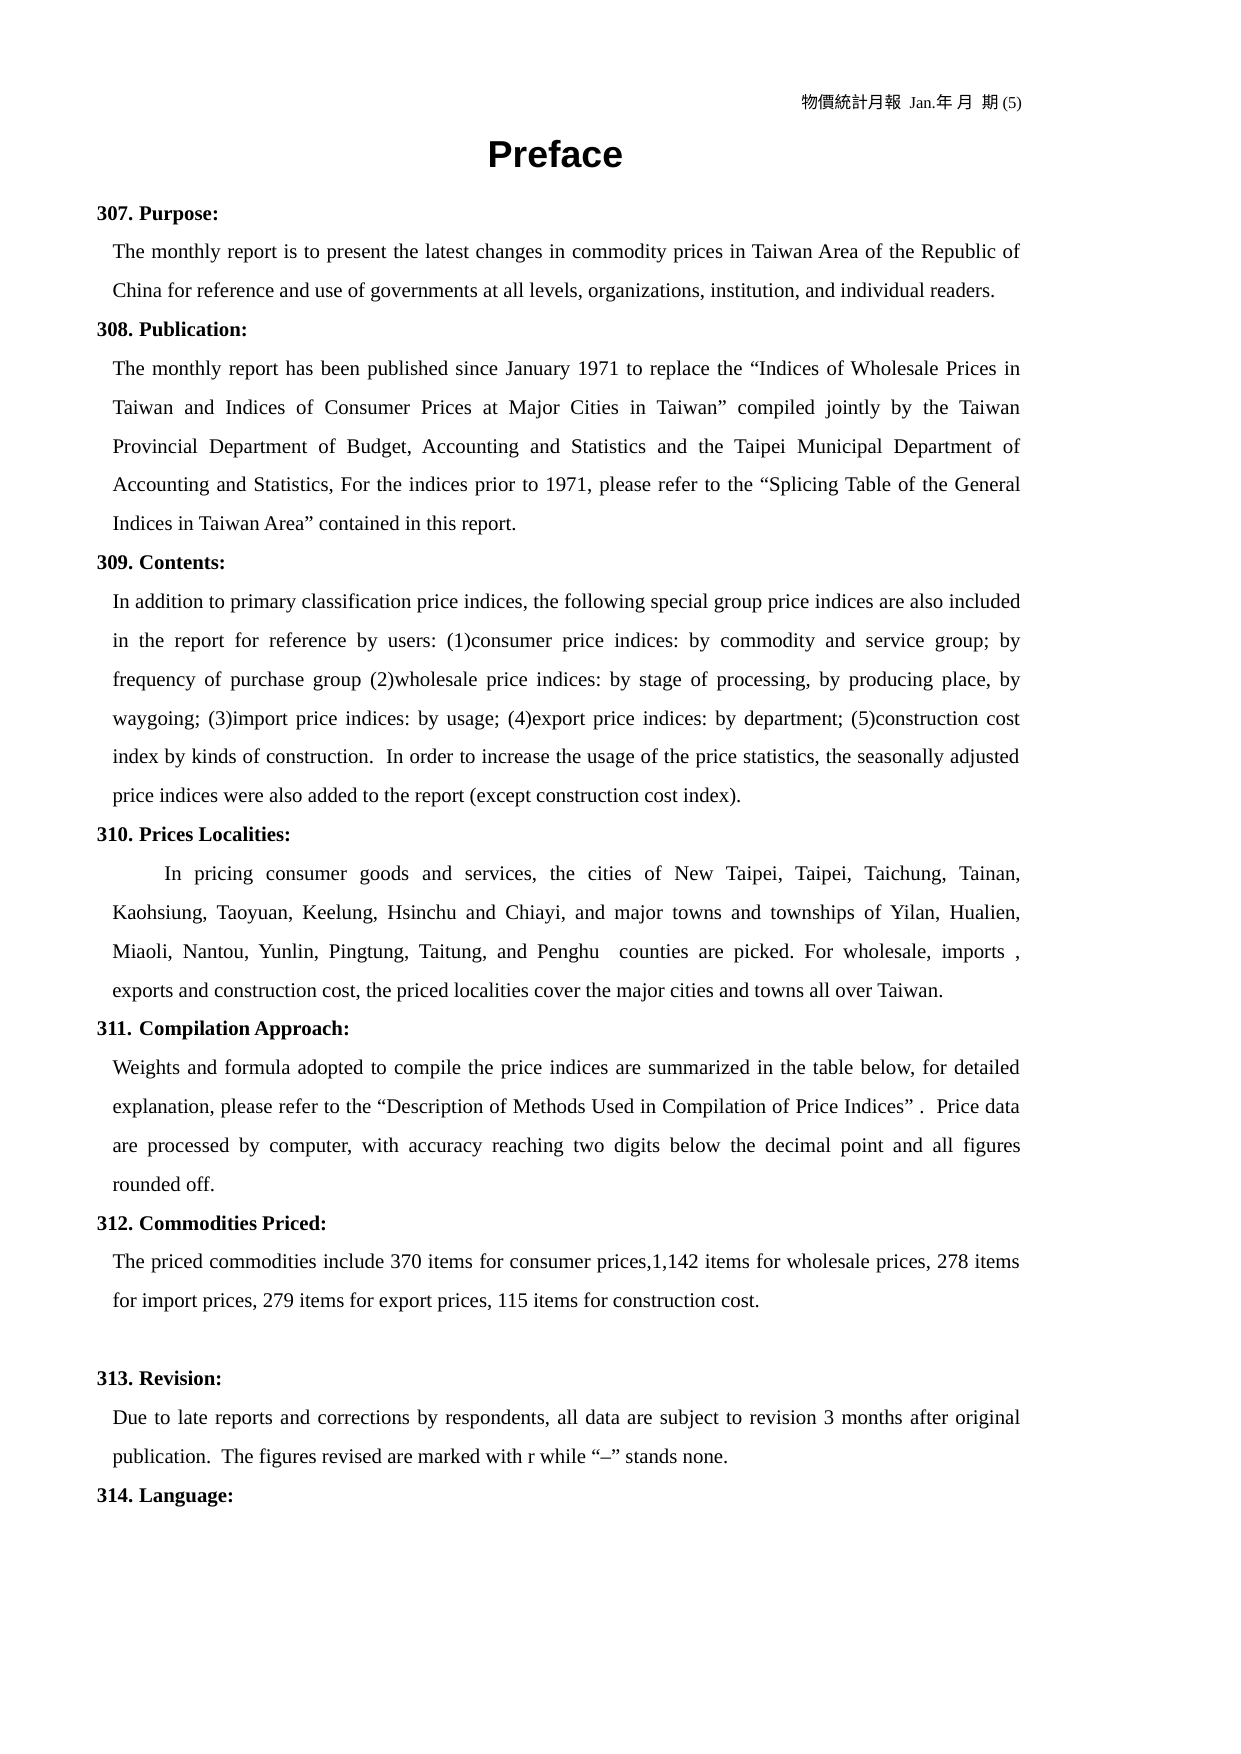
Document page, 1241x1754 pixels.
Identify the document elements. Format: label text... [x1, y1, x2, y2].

text The priced commodities include 370 items for consumer prices,1,142 items for wholesale prices, 278 items for import prices, 279 items for export prices, 115 items for construction cost. [112, 1243, 1022, 1320]
list Language: [97, 1476, 1022, 1514]
subtitle Preface [89, 116, 1022, 193]
list Revision: [97, 1359, 1022, 1398]
text In pricing consumer goods and services, the cities of New Taipei, Taipei, Taichung, Tainan, Kaohsiung, Taoyuan, Keelung, Hsinchu and Chiayi, and major towns and townships of Yilan, Hualien, Miaoli, Nantou, Yunlin, Pingtung, Taitung, and Penghu counties are picked. For wholesale, imports , exports and construction cost, the priced localities cover the major cities and towns all over Taiwan. [112, 854, 1022, 1009]
text Weights and formula adopted to compile the price indices are summarized in the table below, for detailed explanation, please refer to the “Description of Methods Used in Compilation of Price Indices” . Price data are processed by computer, with accuracy reaching two digits below the decimal point and all figures rounded off. [112, 1048, 1022, 1204]
list Commodities Priced: [97, 1204, 1022, 1243]
list Contents: [97, 543, 1022, 582]
list Compilation Approach: [97, 1009, 1022, 1048]
list Publication: [97, 310, 1022, 349]
list Prices Localities: [97, 815, 1022, 854]
list Purpose: [97, 193, 1022, 232]
text In addition to primary classification price indices, the following special group price indices are also included in the report for reference by users: (1)consumer price indices: by commodity and service group; by frequency of purchase group (2)wholesale price indices: by stage of processing, by producing place, by waygoing; (3)import price indices: by usage; (4)export price indices: by department; (5)construction cost index by kinds of construction. In order to increase the usage of the price statistics, the seasonally adjusted price indices were also added to the report (except construction cost index). [112, 582, 1022, 815]
text Due to late reports and corrections by respondents, all data are subject to revision 3 months after original publication. The figures revised are marked with r while “–” stands none. [112, 1398, 1022, 1476]
text The monthly report has been published since January 1971 to replace the “Indices of Wholesale Prices in Taiwan and Indices of Consumer Prices at Major Cities in Taiwan” compiled jointly by the Taiwan Provincial Department of Budget, Accounting and Statistics and the Taipei Municipal Department of Accounting and Statistics, For the indices prior to 1971, please refer to the “Splicing Table of the General Indices in Taiwan Area” contained in this report. [112, 349, 1022, 543]
text The monthly report is to present the latest changes in commodity prices in Taiwan Area of the Republic of China for reference and use of governments at all levels, organizations, institution, and individual readers. [112, 232, 1022, 310]
